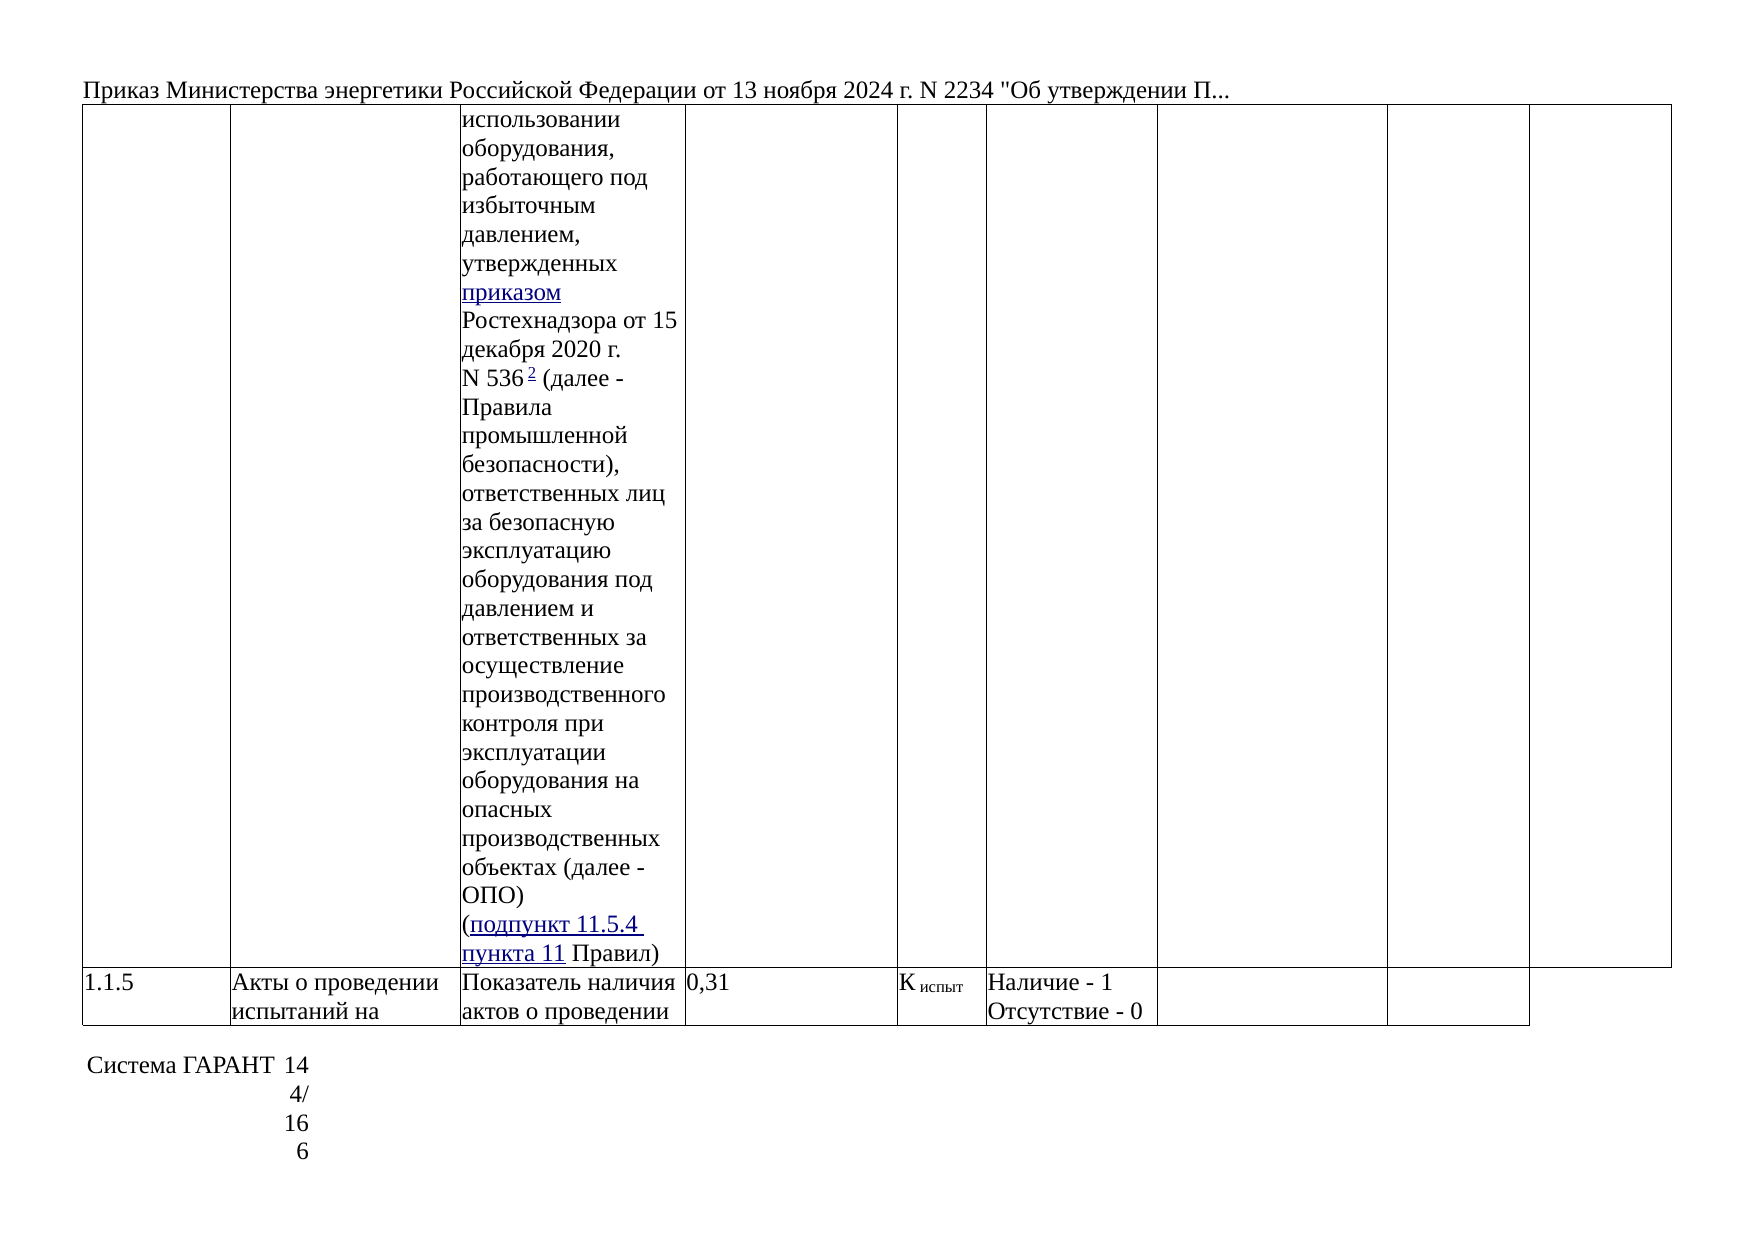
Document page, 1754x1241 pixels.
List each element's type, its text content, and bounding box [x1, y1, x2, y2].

table_cell [987, 105, 1157, 967]
table_cell использовании оборудования, работающего под избыточным давлением, утвержденных приказом Ростехнадзора от 15 декабря 2020 г. N 536 2 (далее - Правила промышленной безопасности), ответственных лиц за безопасную эксплуатацию оборудования под давлением и ответственных за осуществление производственного контроля при эксплуатации оборудования на опасных производственных объектах (далее - ОПО) (подпункт 11.5.4 пункта 11 Правил) [461, 105, 685, 967]
table_cell [1388, 105, 1529, 967]
table_cell [1388, 968, 1529, 1025]
table_cell К испыт [898, 968, 986, 1025]
table_cell [1530, 968, 1671, 1025]
table_cell [231, 105, 460, 967]
table_cell 1.1.5 [83, 968, 230, 1025]
table_cell Акты о проведении испытаний на [231, 968, 460, 1025]
table_cell [83, 105, 230, 967]
table_cell Показатель наличия актов о проведении [461, 968, 685, 1025]
table_cell Наличие - 1 Отсутствие - 0 [987, 968, 1157, 1025]
table_cell [686, 105, 897, 967]
table_cell 0,31 [686, 968, 897, 1025]
table_cell [898, 105, 986, 967]
table_cell [1158, 105, 1387, 967]
table_cell [1530, 105, 1671, 967]
table_cell [1158, 968, 1387, 1025]
